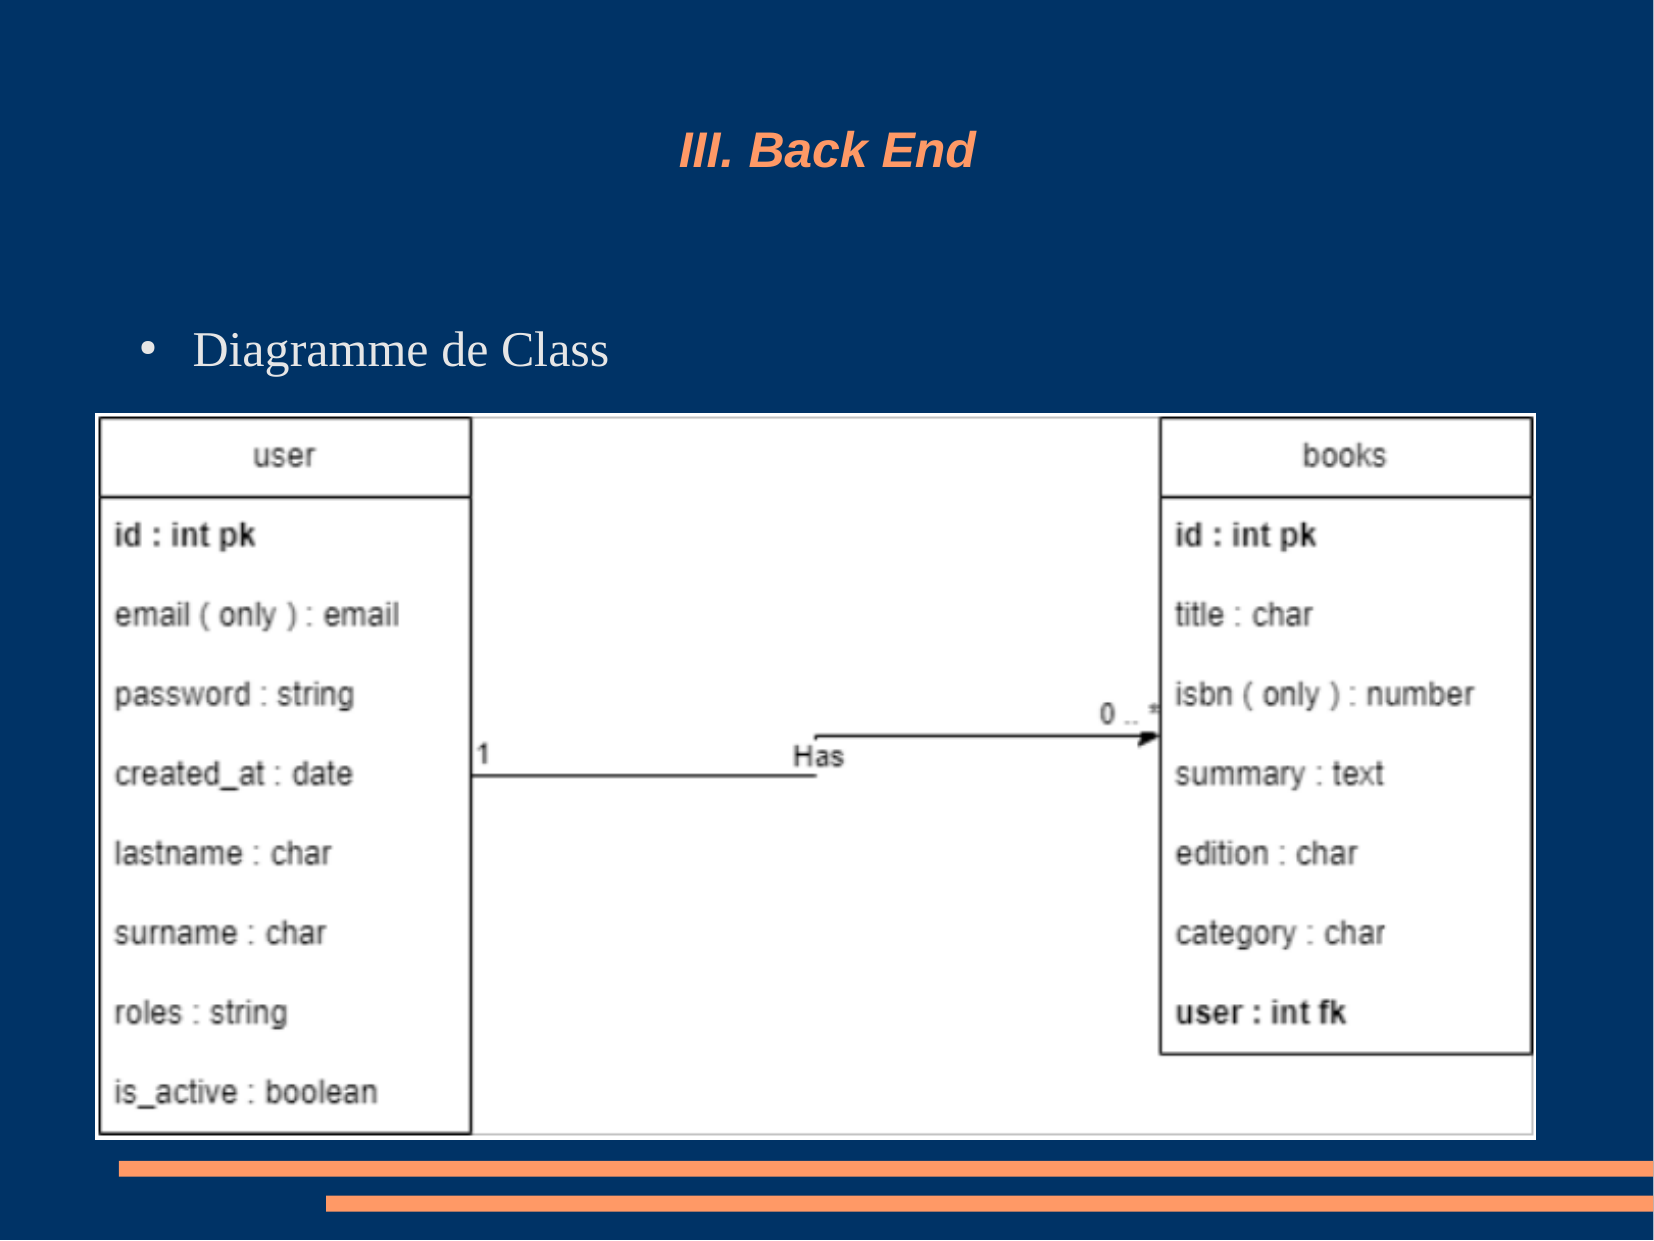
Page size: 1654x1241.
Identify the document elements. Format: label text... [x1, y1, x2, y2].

picture [95, 413, 1536, 1140]
title III. Back End [121, 46, 1534, 254]
list Diagramme de Class [121, 322, 824, 413]
